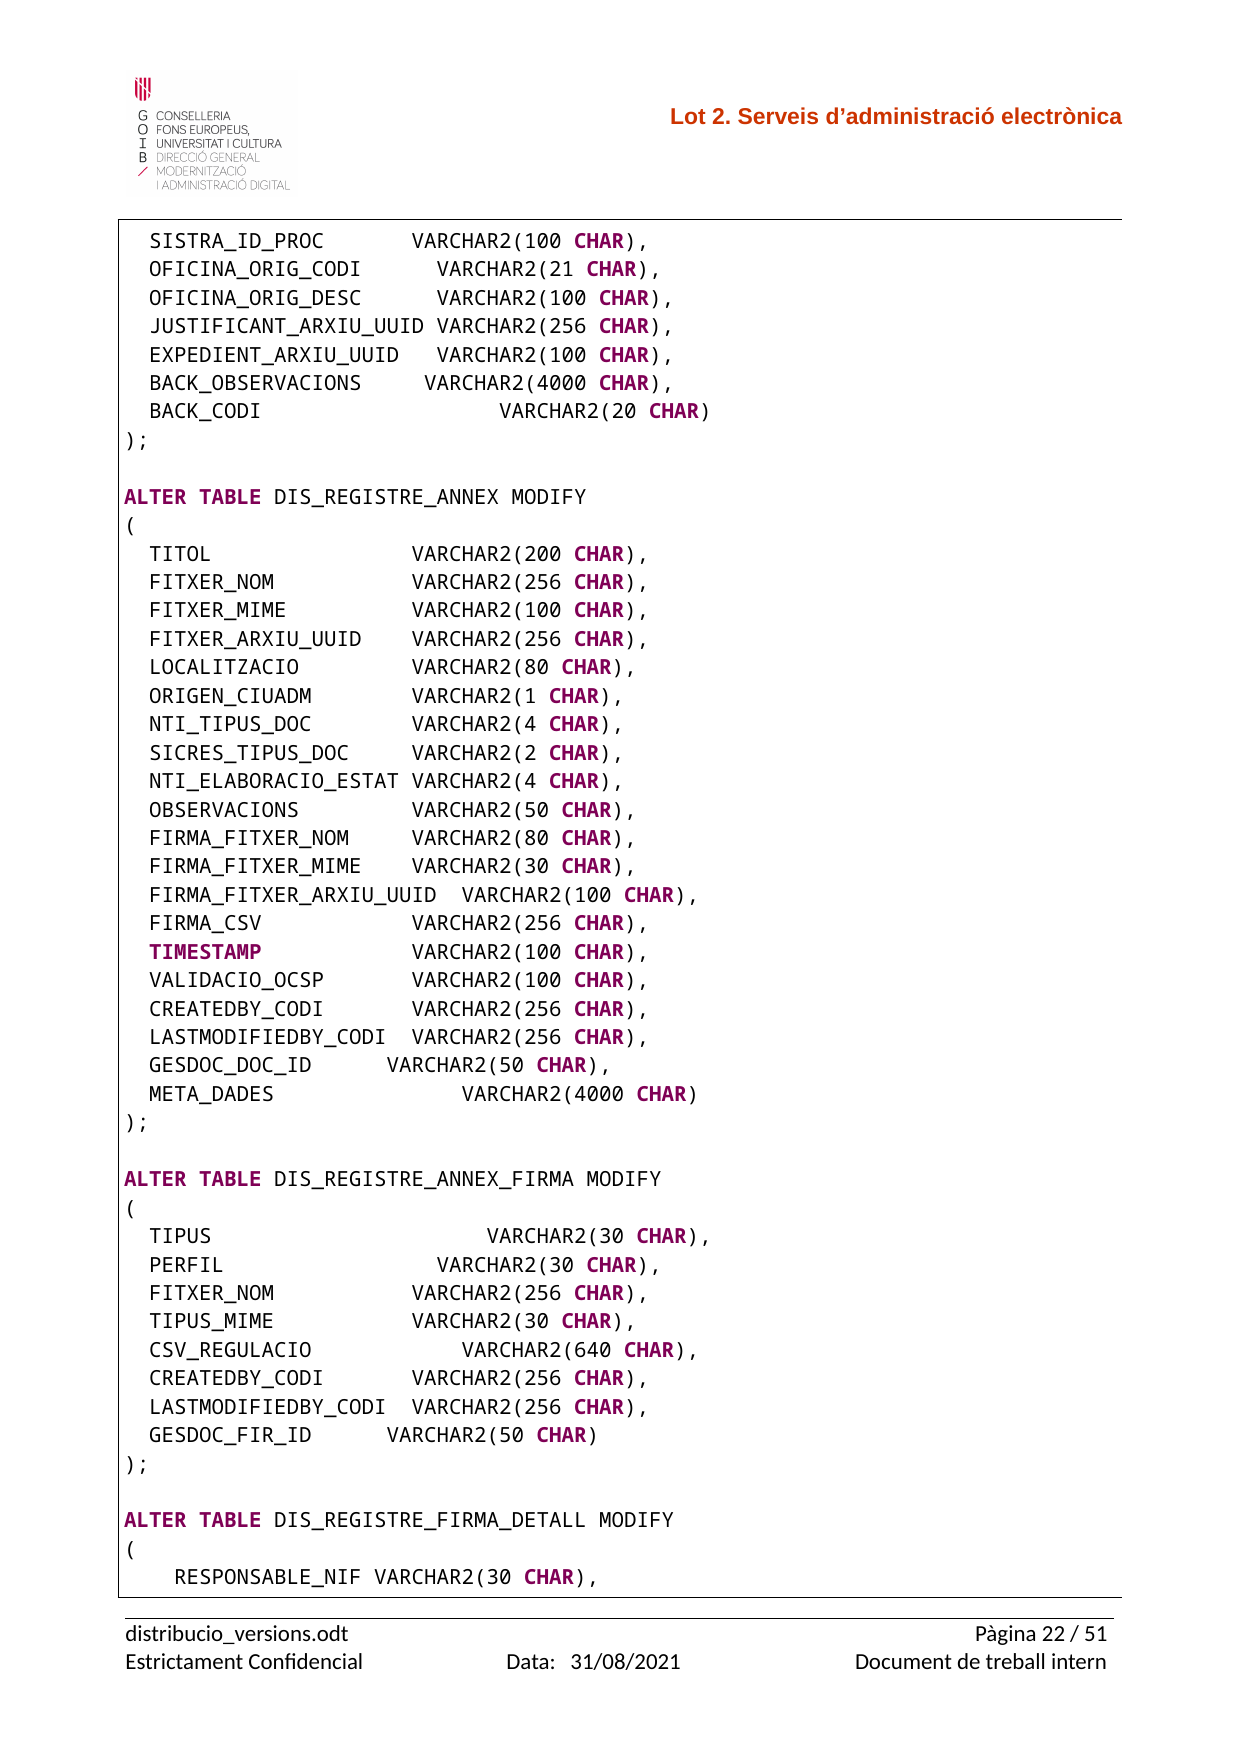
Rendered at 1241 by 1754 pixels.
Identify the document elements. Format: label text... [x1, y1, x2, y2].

table_header SISTRA_ID_PROC VARCHAR2(100 CHAR), OFICINA_ORIG_CODI VARCHAR2(21 CHAR), OFICINA_ORIG_DESC VARCHAR2(100 CHAR), JUSTIFICANT_ARXIU_UUID VARCHAR2(256 CHAR), EXPEDIENT_ARXIU_UUID VARCHAR2(100 CHAR), BACK_OBSERVACIONS VARCHAR2(4000 CHAR), BACK_CODI VARCHAR2(20 CHAR) ); ALTER TABLE DIS_REGISTRE_ANNEX MODIFY ( TITOL VARCHAR2(200 CHAR), FITXER_NOM VARCHAR2(256 CHAR), FITXER_MIME VARCHAR2(100 CHAR), FITXER_ARXIU_UUID VARCHAR2(256 CHAR), LOCALITZACIO VARCHAR2(80 CHAR), ORIGEN_CIUADM VARCHAR2(1 CHAR), NTI_TIPUS_DOC VARCHAR2(4 CHAR), SICRES_TIPUS_DOC VARCHAR2(2 CHAR), NTI_ELABORACIO_ESTAT VARCHAR2(4 CHAR), OBSERVACIONS VARCHAR2(50 CHAR), FIRMA_FITXER_NOM VARCHAR2(80 CHAR), FIRMA_FITXER_MIME VARCHAR2(30 CHAR), FIRMA_FITXER_ARXIU_UUID VARCHAR2(100 CHAR), FIRMA_CSV VARCHAR2(256 CHAR), TIMESTAMP VARCHAR2(100 CHAR), VALIDACIO_OCSP VARCHAR2(100 CHAR), CREATEDBY_CODI VARCHAR2(256 CHAR), LASTMODIFIEDBY_CODI VARCHAR2(256 CHAR), GESDOC_DOC_ID VARCHAR2(50 CHAR), META_DADES VARCHAR2(4000 CHAR) ); ALTER TABLE DIS_REGISTRE_ANNEX_FIRMA MODIFY ( TIPUS VARCHAR2(30 CHAR), PERFIL VARCHAR2(30 CHAR), FITXER_NOM VARCHAR2(256 CHAR), TIPUS_MIME VARCHAR2(30 CHAR), CSV_REGULACIO VARCHAR2(640 CHAR), CREATEDBY_CODI VARCHAR2(256 CHAR), LASTMODIFIEDBY_CODI VARCHAR2(256 CHAR), GESDOC_FIR_ID VARCHAR2(50 CHAR) ); ALTER TABLE DIS_REGISTRE_FIRMA_DETALL MODIFY ( RESPONSABLE_NIF VARCHAR2(30 CHAR), [119, 220, 1122, 1597]
picture [126, 70, 299, 197]
